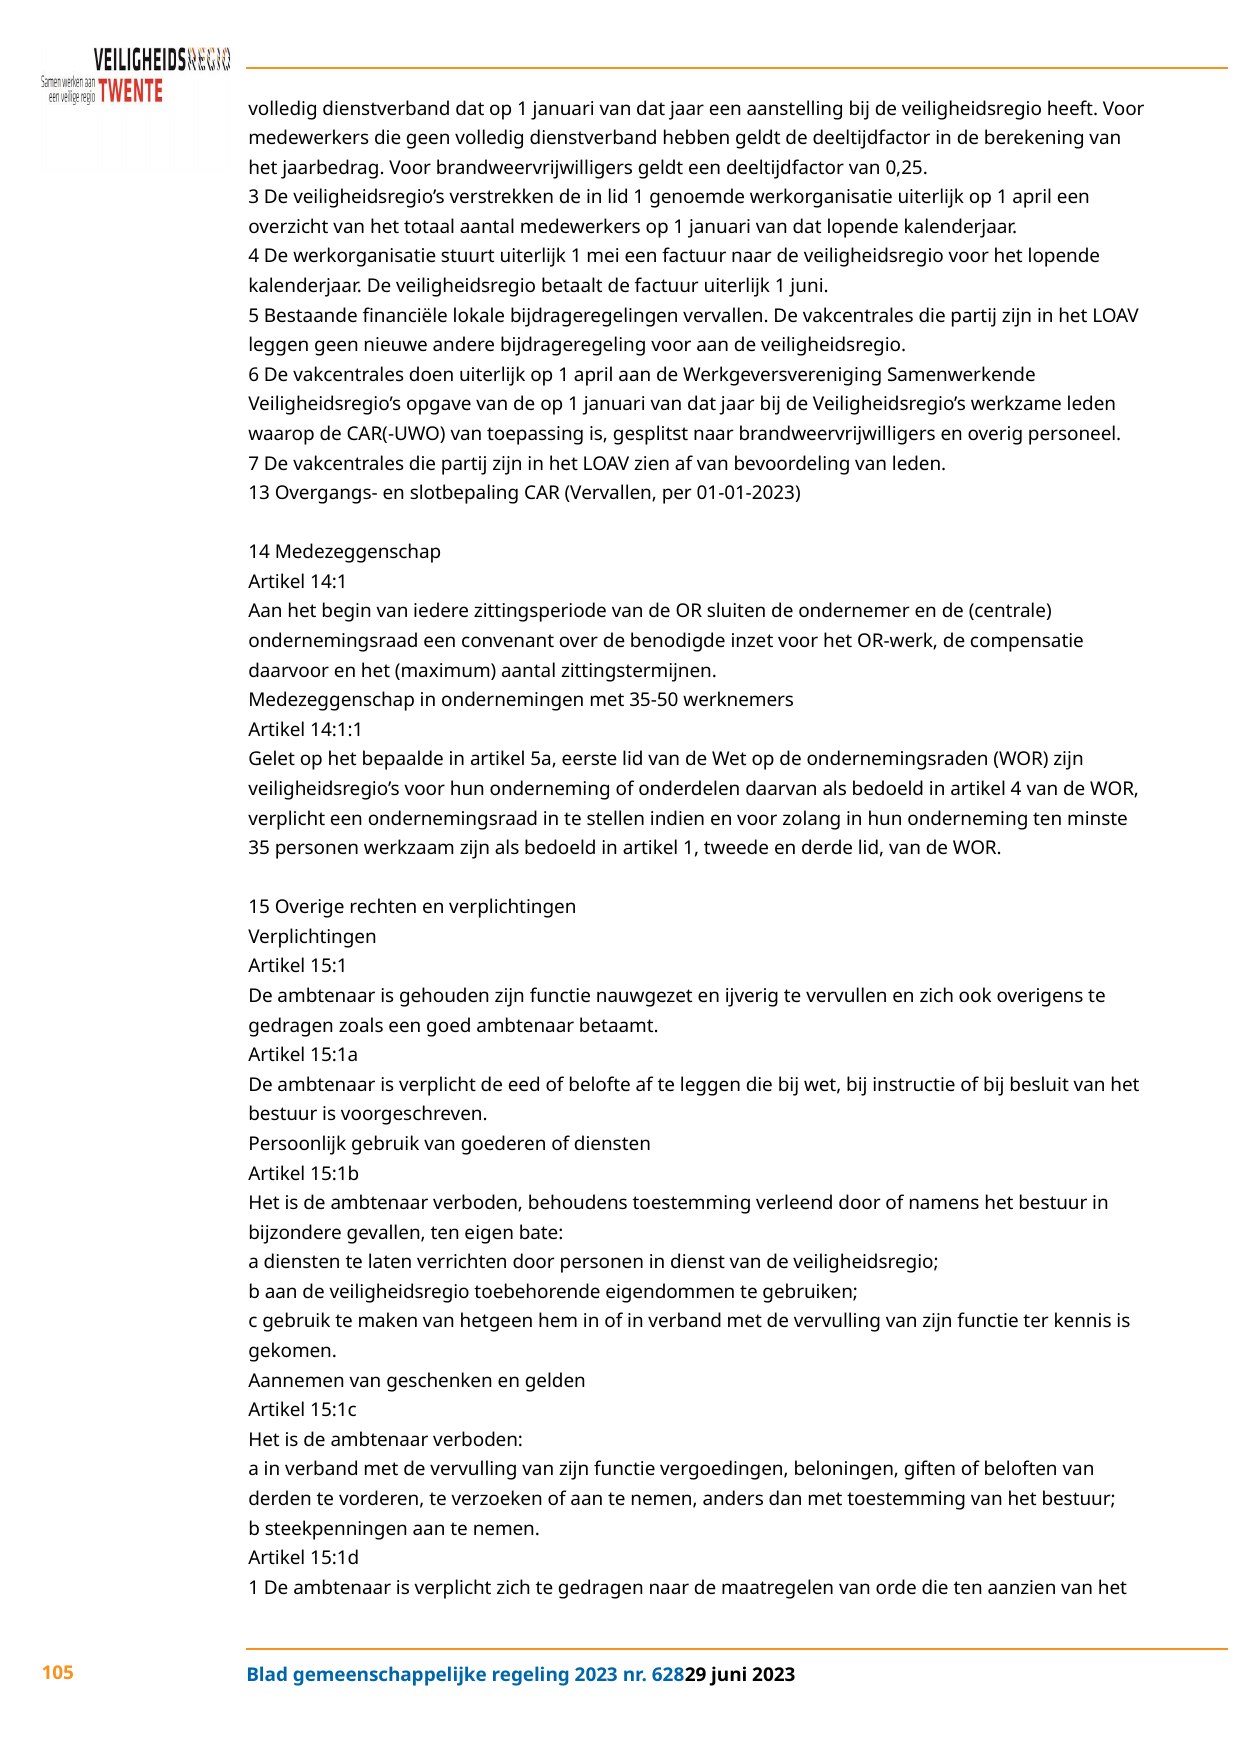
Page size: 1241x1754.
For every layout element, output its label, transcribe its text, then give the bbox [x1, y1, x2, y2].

text Aan het begin van iedere zittingsperiode van de OR sluiten de ondernemer en de (centrale) ondernemingsraad een convenant over de benodigde inzet voor het OR-werk, de compensatie daarvoor en het (maximum) aantal zittingstermijnen. [248, 598, 1152, 683]
text Het is de ambtenaar verboden: [248, 1426, 1152, 1452]
text Persoonlijk gebruik van goederen of diensten [248, 1130, 1152, 1156]
text 4 De werkorganisatie stuurt uiterlijk 1 mei een factuur naar de veiligheidsregio voor het lopende kalenderjaar. De veiligheidsregio betaalt de factuur uiterlijk 1 juni. [248, 243, 1152, 298]
text Medezeggenschap in ondernemingen met 35-50 werknemers [248, 686, 1152, 712]
text Artikel 14:1:1 [248, 716, 1152, 742]
text 15 Overige rechten en verplichtingen [248, 893, 1152, 919]
text 3 De veiligheidsregio’s verstrekken de in lid 1 genoemde werkorganisatie uiterlijk op 1 april een overzicht van het totaal aantal medewerkers op 1 januari van dat lopende kalenderjaar. [248, 183, 1152, 239]
text Artikel 15:1a [248, 1041, 1152, 1067]
text De ambtenaar is verplicht de eed of belofte af te leggen die bij wet, bij instructie of bij besluit van het bestuur is voorgeschreven. [248, 1071, 1152, 1126]
text a in verband met de vervulling van zijn functie vergoedingen, beloningen, giften of beloften van derden te vorderen, te verzoeken of aan te nemen, anders dan met toestemming van het bestuur; [248, 1456, 1152, 1511]
text a diensten te laten verrichten door personen in dienst van de veiligheidsregio; [248, 1248, 1152, 1274]
text 1 De ambtenaar is verplicht zich te gedragen naar de maatregelen van orde die ten aanzien van het [248, 1574, 1152, 1600]
text 7 De vakcentrales die partij zijn in het LOAV zien af van bevoordeling van leden. [248, 450, 1152, 476]
text 13 Overgangs- en slotbepaling CAR (Vervallen, per 01-01-2023) [248, 479, 1152, 505]
text Artikel 14:1 [248, 568, 1152, 594]
text Verplichtingen [248, 923, 1152, 949]
text b steekpenningen aan te nemen. [248, 1515, 1152, 1541]
text 6 De vakcentrales doen uiterlijk op 1 april aan de Werkgeversvereniging Samenwerkende Veiligheidsregio’s opgave van de op 1 januari van dat jaar bij de Veiligheidsregio’s werkzame leden waarop de CAR(-UWO) van toepassing is, gesplitst naar brandweervrijwilligers en overig personeel. [248, 361, 1152, 446]
text Artikel 15:1c [248, 1396, 1152, 1422]
text Gelet op het bepaalde in artikel 5a, eerste lid van de Wet op de ondernemingsraden (WOR) zijn veiligheidsregio’s voor hun onderneming of onderdelen daarvan als bedoeld in artikel 4 van de WOR, verplicht een ondernemingsraad in te stellen indien en voor zolang in hun onderneming ten minste 35 personen werkzaam zijn als bedoeld in artikel 1, tweede en derde lid, van de WOR. [248, 746, 1152, 860]
text Artikel 15:1 [248, 953, 1152, 978]
text volledig dienstverband dat op 1 januari van dat jaar een aanstelling bij de veiligheidsregio heeft. Voor medewerkers die geen volledig dienstverband hebben geldt de deeltijdfactor in de berekening van het jaarbedrag. Voor brandweervrijwilligers geldt een deeltijdfactor van 0,25. [248, 95, 1152, 180]
text Aannemen van geschenken en gelden [248, 1367, 1152, 1393]
text b aan de veiligheidsregio toebehorende eigendommen te gebruiken; [248, 1278, 1152, 1304]
text De ambtenaar is gehouden zijn functie nauwgezet en ijverig te vervullen en zich ook overigens te gedragen zoals een goed ambtenaar betaamt. [248, 982, 1152, 1038]
text 14 Medezeggenschap [248, 538, 1152, 564]
text Artikel 15:1d [248, 1544, 1152, 1570]
text c gebruik te maken van hetgeen hem in of in verband met de vervulling van zijn functie ter kennis is gekomen. [248, 1308, 1152, 1363]
picture [41, 47, 231, 172]
text 5 Bestaande financiële lokale bijdrageregelingen vervallen. De vakcentrales die partij zijn in het LOAV leggen geen nieuwe andere bijdrageregeling voor aan de veiligheidsregio. [248, 302, 1152, 357]
text Het is de ambtenaar verboden, behoudens toestemming verleend door of namens het bestuur in bijzondere gevallen, ten eigen bate: [248, 1189, 1152, 1245]
text Artikel 15:1b [248, 1160, 1152, 1186]
